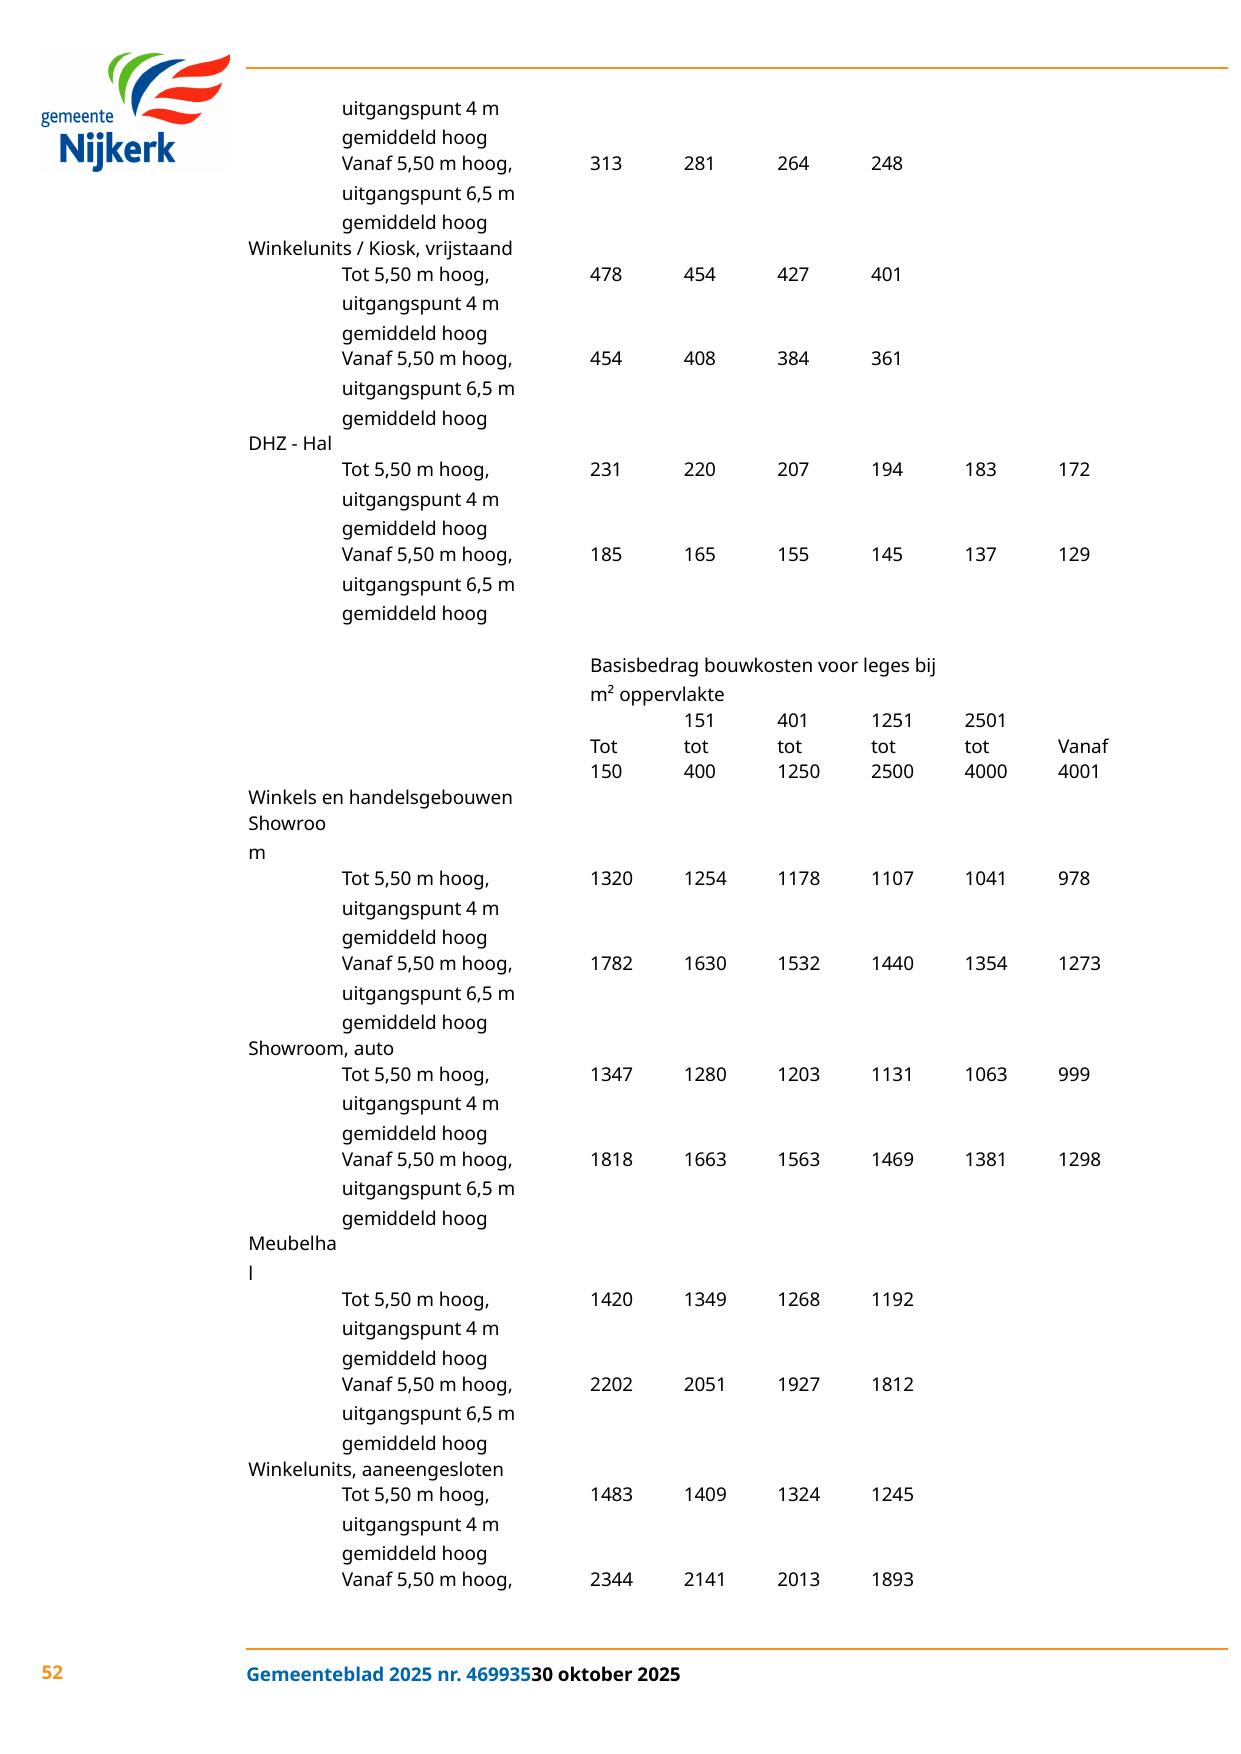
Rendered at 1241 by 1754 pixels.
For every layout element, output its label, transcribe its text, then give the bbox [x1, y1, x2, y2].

table_cell 1254 [684, 865, 777, 950]
table_cell [964, 1371, 1058, 1456]
table_cell Showroom, auto [248, 1035, 590, 1061]
table_cell 281 [684, 150, 777, 235]
table_cell [248, 626, 342, 652]
table_cell 264 [777, 150, 871, 235]
table_cell [1058, 810, 1152, 865]
table_cell [248, 95, 342, 150]
table_cell [342, 707, 590, 733]
table_cell 1280 [684, 1061, 777, 1146]
table_cell [1058, 626, 1152, 652]
table_cell Meubelhal [248, 1231, 342, 1286]
table_cell [777, 810, 871, 865]
table_cell [684, 1035, 777, 1061]
table_cell [1058, 150, 1152, 235]
table_cell 1063 [964, 1061, 1058, 1146]
table_cell 248 [871, 150, 964, 235]
table_cell Vanaf 5,50 m hoog, [342, 1566, 590, 1592]
table_cell 4000 [964, 759, 1058, 784]
table_cell 155 [777, 541, 871, 626]
table_cell [342, 759, 590, 784]
table_cell Vanaf 5,50 m hoog, uitgangspunt 6,5 m gemiddeld hoog [342, 1371, 590, 1456]
table_cell [871, 431, 964, 456]
table_cell 1273 [1058, 950, 1152, 1035]
table_cell 145 [871, 541, 964, 626]
table_cell [871, 626, 964, 652]
table_cell tot [684, 733, 777, 758]
table_cell 1630 [684, 950, 777, 1035]
table_cell [777, 784, 871, 810]
table_cell [590, 626, 683, 652]
table_cell 1469 [871, 1146, 964, 1231]
table_cell [248, 541, 342, 626]
table_cell 1927 [777, 1371, 871, 1456]
table_cell [342, 810, 590, 865]
table_cell [1058, 346, 1152, 431]
table_cell [590, 431, 683, 456]
table_cell [964, 626, 1058, 652]
table_cell 183 [964, 456, 1058, 541]
table_cell Winkels en handelsgebouwen [248, 784, 590, 810]
table_cell [590, 1231, 683, 1286]
table_cell 150 [590, 759, 683, 784]
table_cell 1782 [590, 950, 683, 1035]
table_cell [1058, 784, 1152, 810]
table_cell Vanaf 5,50 m hoog, uitgangspunt 6,5 m gemiddeld hoog [342, 541, 590, 626]
table_cell 2500 [871, 759, 964, 784]
table_cell uitgangspunt 4 m gemiddeld hoog [342, 95, 590, 150]
table_cell 1409 [684, 1481, 777, 1566]
table_cell [1058, 431, 1152, 456]
table_cell [684, 95, 777, 150]
table_cell [1058, 1456, 1152, 1481]
table_cell 1251 [871, 707, 964, 733]
table_cell [684, 626, 777, 652]
table_cell 313 [590, 150, 683, 235]
table_cell [248, 950, 342, 1035]
table_cell 137 [964, 541, 1058, 626]
table_cell [1058, 1371, 1152, 1456]
table_cell 1663 [684, 1146, 777, 1231]
table_cell 999 [1058, 1061, 1152, 1146]
table_cell [248, 456, 342, 541]
table_cell 2013 [777, 1566, 871, 1592]
table_cell 1107 [871, 865, 964, 950]
table_cell [964, 1481, 1058, 1566]
table_cell [248, 1146, 342, 1231]
table_cell [248, 865, 342, 950]
table_cell [248, 707, 342, 733]
table_cell [1058, 1231, 1152, 1286]
table_cell [1058, 1035, 1152, 1061]
table_cell 2501 [964, 707, 1058, 733]
table_cell tot [777, 733, 871, 758]
table_cell [871, 1231, 964, 1286]
table_cell tot [871, 733, 964, 758]
table_cell [964, 1231, 1058, 1286]
table_cell Vanaf 5,50 m hoog, uitgangspunt 6,5 m gemiddeld hoog [342, 1146, 590, 1231]
table_cell [248, 346, 342, 431]
table_cell [1058, 1566, 1152, 1592]
table_cell [248, 1061, 342, 1146]
table_cell [1058, 261, 1152, 346]
table_cell 1324 [777, 1481, 871, 1566]
table_cell 1563 [777, 1146, 871, 1231]
table_cell 151 [684, 707, 777, 733]
table_cell Tot 5,50 m hoog, uitgangspunt 4 m gemiddeld hoog [342, 1481, 590, 1566]
table_cell 1354 [964, 950, 1058, 1035]
table_cell 220 [684, 456, 777, 541]
table_cell 194 [871, 456, 964, 541]
table_cell [1058, 95, 1152, 150]
table_cell [871, 784, 964, 810]
table_cell 1818 [590, 1146, 683, 1231]
table_cell [777, 431, 871, 456]
table_cell 2202 [590, 1371, 683, 1456]
table_cell 1349 [684, 1286, 777, 1371]
table_cell 1245 [871, 1481, 964, 1566]
table_cell 1250 [777, 759, 871, 784]
table_cell 478 [590, 261, 683, 346]
table_cell [964, 1566, 1058, 1592]
table_cell [777, 95, 871, 150]
table_cell [248, 733, 342, 758]
table_cell 1131 [871, 1061, 964, 1146]
table_cell [777, 626, 871, 652]
table_cell Tot [590, 733, 683, 758]
picture [41, 47, 231, 172]
table_cell [871, 95, 964, 150]
table_cell 1381 [964, 1146, 1058, 1231]
table_cell 172 [1058, 456, 1152, 541]
table_cell 361 [871, 346, 964, 431]
table_cell [248, 759, 342, 784]
table_cell 1268 [777, 1286, 871, 1371]
table_cell Winkelunits / Kiosk, vrijstaand [248, 235, 590, 261]
table_cell 207 [777, 456, 871, 541]
table_cell Tot 5,50 m hoog, uitgangspunt 4 m gemiddeld hoog [342, 456, 590, 541]
table_cell 427 [777, 261, 871, 346]
table_cell [590, 1035, 683, 1061]
table_cell [871, 1456, 964, 1481]
table_cell 1298 [1058, 1146, 1152, 1231]
table_cell Showroom [248, 810, 342, 865]
table_cell 384 [777, 346, 871, 431]
table_cell [590, 784, 683, 810]
table_cell [248, 1371, 342, 1456]
table_cell [871, 235, 964, 261]
table_cell 454 [684, 261, 777, 346]
table_cell Basisbedrag bouwkosten voor leges bij m² oppervlakte [590, 652, 964, 707]
table_cell Tot 5,50 m hoog, uitgangspunt 4 m gemiddeld hoog [342, 261, 590, 346]
table_cell 1041 [964, 865, 1058, 950]
table_cell [684, 1231, 777, 1286]
table_cell Tot 5,50 m hoog, uitgangspunt 4 m gemiddeld hoog [342, 1286, 590, 1371]
table_cell [590, 95, 683, 150]
table_cell 978 [1058, 865, 1152, 950]
table_cell DHZ - Hal [248, 431, 342, 456]
table_cell 1483 [590, 1481, 683, 1566]
table_cell [684, 810, 777, 865]
table_cell [964, 346, 1058, 431]
table_cell Vanaf 5,50 m hoog, uitgangspunt 6,5 m gemiddeld hoog [342, 150, 590, 235]
table_cell [342, 1231, 590, 1286]
table_cell Vanaf [1058, 733, 1152, 758]
table_cell 165 [684, 541, 777, 626]
table_cell [1058, 235, 1152, 261]
table_cell 1203 [777, 1061, 871, 1146]
table_cell [590, 1456, 683, 1481]
table_cell [684, 1456, 777, 1481]
table_cell [1058, 652, 1152, 707]
table_cell [1058, 1286, 1152, 1371]
table_cell 2051 [684, 1371, 777, 1456]
table_cell [964, 235, 1058, 261]
table_cell 1532 [777, 950, 871, 1035]
table_cell 1347 [590, 1061, 683, 1146]
table_cell [684, 431, 777, 456]
table_cell [1058, 1481, 1152, 1566]
table_cell [342, 733, 590, 758]
table_cell [871, 810, 964, 865]
table_cell [777, 1231, 871, 1286]
table_cell Vanaf 5,50 m hoog, uitgangspunt 6,5 m gemiddeld hoog [342, 346, 590, 431]
table_cell [684, 235, 777, 261]
table_cell [248, 261, 342, 346]
table_cell [248, 1566, 342, 1592]
table_cell Tot 5,50 m hoog, uitgangspunt 4 m gemiddeld hoog [342, 1061, 590, 1146]
table_cell Winkelunits, aaneengesloten [248, 1456, 590, 1481]
table_cell [964, 1286, 1058, 1371]
table_cell [777, 235, 871, 261]
table_cell 408 [684, 346, 777, 431]
table_cell [964, 1035, 1058, 1061]
table_cell [777, 1456, 871, 1481]
table_cell 401 [777, 707, 871, 733]
table_cell [964, 784, 1058, 810]
table_cell [590, 707, 683, 733]
table_cell [684, 784, 777, 810]
table_cell [964, 431, 1058, 456]
table_cell [590, 235, 683, 261]
table_cell [964, 150, 1058, 235]
table_cell [964, 652, 1058, 707]
table_cell 454 [590, 346, 683, 431]
table_cell 1320 [590, 865, 683, 950]
table_cell 2344 [590, 1566, 683, 1592]
table_cell [1058, 707, 1152, 733]
table_cell 1192 [871, 1286, 964, 1371]
table_cell [248, 1286, 342, 1371]
table_cell 1420 [590, 1286, 683, 1371]
table_cell 1440 [871, 950, 964, 1035]
table_cell [964, 95, 1058, 150]
table_cell [248, 150, 342, 235]
table_cell [590, 810, 683, 865]
table_cell 129 [1058, 541, 1152, 626]
table_cell [248, 1481, 342, 1566]
table_cell [248, 652, 342, 707]
table_cell 1893 [871, 1566, 964, 1592]
table_cell [964, 261, 1058, 346]
table_cell [964, 1456, 1058, 1481]
table_cell [342, 652, 590, 707]
table_cell 185 [590, 541, 683, 626]
table_cell [342, 431, 590, 456]
table_cell 401 [871, 261, 964, 346]
table_cell Vanaf 5,50 m hoog, uitgangspunt 6,5 m gemiddeld hoog [342, 950, 590, 1035]
table_cell [777, 1035, 871, 1061]
table_cell [871, 1035, 964, 1061]
table_cell [964, 810, 1058, 865]
table_cell Tot 5,50 m hoog, uitgangspunt 4 m gemiddeld hoog [342, 865, 590, 950]
table_cell 1178 [777, 865, 871, 950]
table_cell 231 [590, 456, 683, 541]
table_cell 1812 [871, 1371, 964, 1456]
table_cell 4001 [1058, 759, 1152, 784]
table_cell tot [964, 733, 1058, 758]
table_cell 2141 [684, 1566, 777, 1592]
table_cell 400 [684, 759, 777, 784]
table_cell [342, 626, 590, 652]
